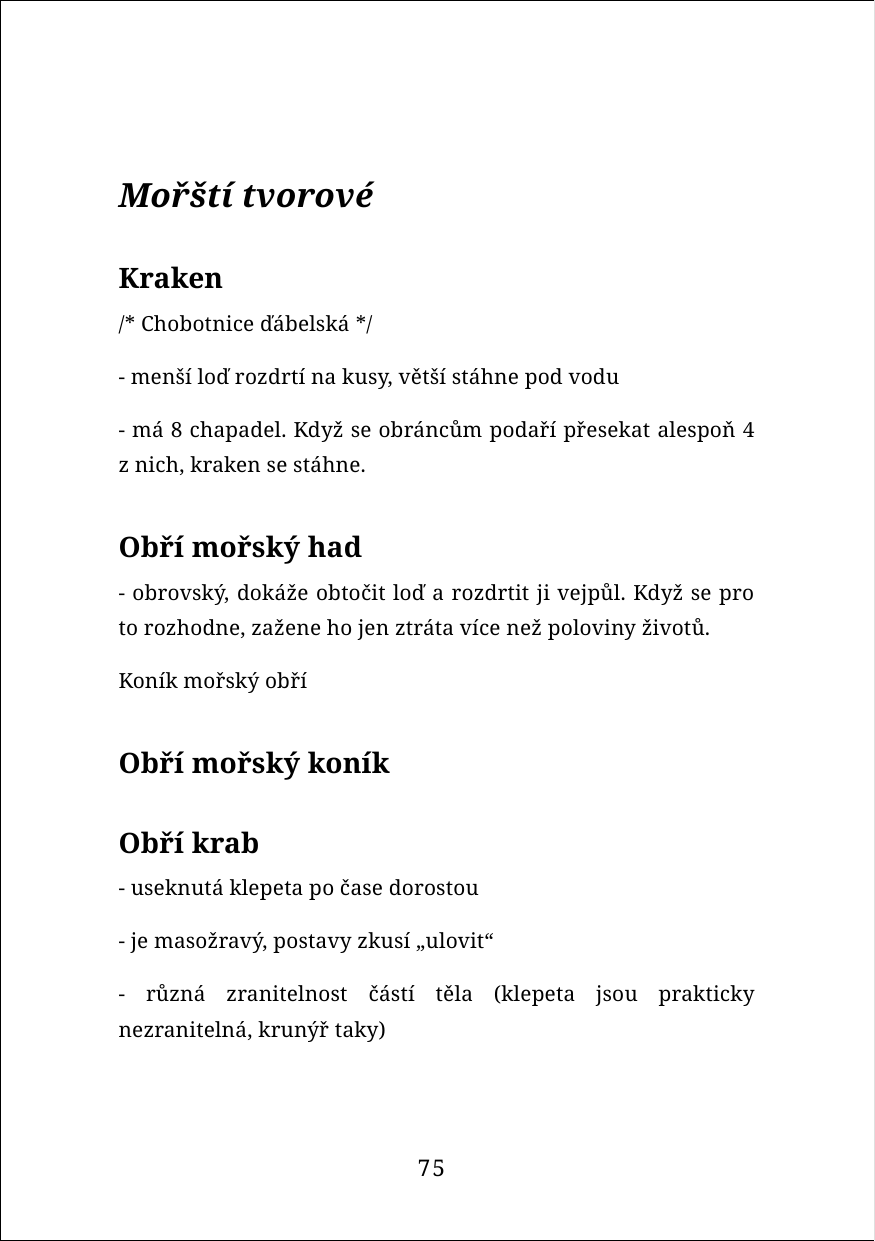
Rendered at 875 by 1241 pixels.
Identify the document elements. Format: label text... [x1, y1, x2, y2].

subtitle Obří mořský had [118, 527, 756, 566]
subtitle Mořští tvorové [118, 172, 756, 217]
subtitle Kraken [118, 258, 756, 297]
text - menší loď rozdrtí na kusy, větší stáhne pod vodu [118, 362, 756, 390]
text Koník mořský obří [118, 666, 756, 695]
text - má 8 chapadel. Když se obráncům podaří přesekat alespoň 4 z nich, kraken se stáhne. [118, 415, 756, 479]
text /* Chobotnice ďábelská */ [118, 309, 756, 337]
text - je masožravý, postavy zkusí „ulovit“ [118, 926, 756, 955]
subtitle Obří mořský koník [118, 743, 756, 782]
text - různá zranitelnost částí těla (klepeta jsou prakticky nezranitelná, krunýř taky) [118, 979, 756, 1043]
text - useknutá klepeta po čase dorostou [118, 873, 756, 901]
subtitle Obří krab [118, 823, 756, 861]
text - obrovský, dokáže obtočit loď a rozdrtit ji vejpůl. Když se pro to rozhodne, zažene ho jen ztráta více než poloviny životů. [118, 578, 756, 642]
